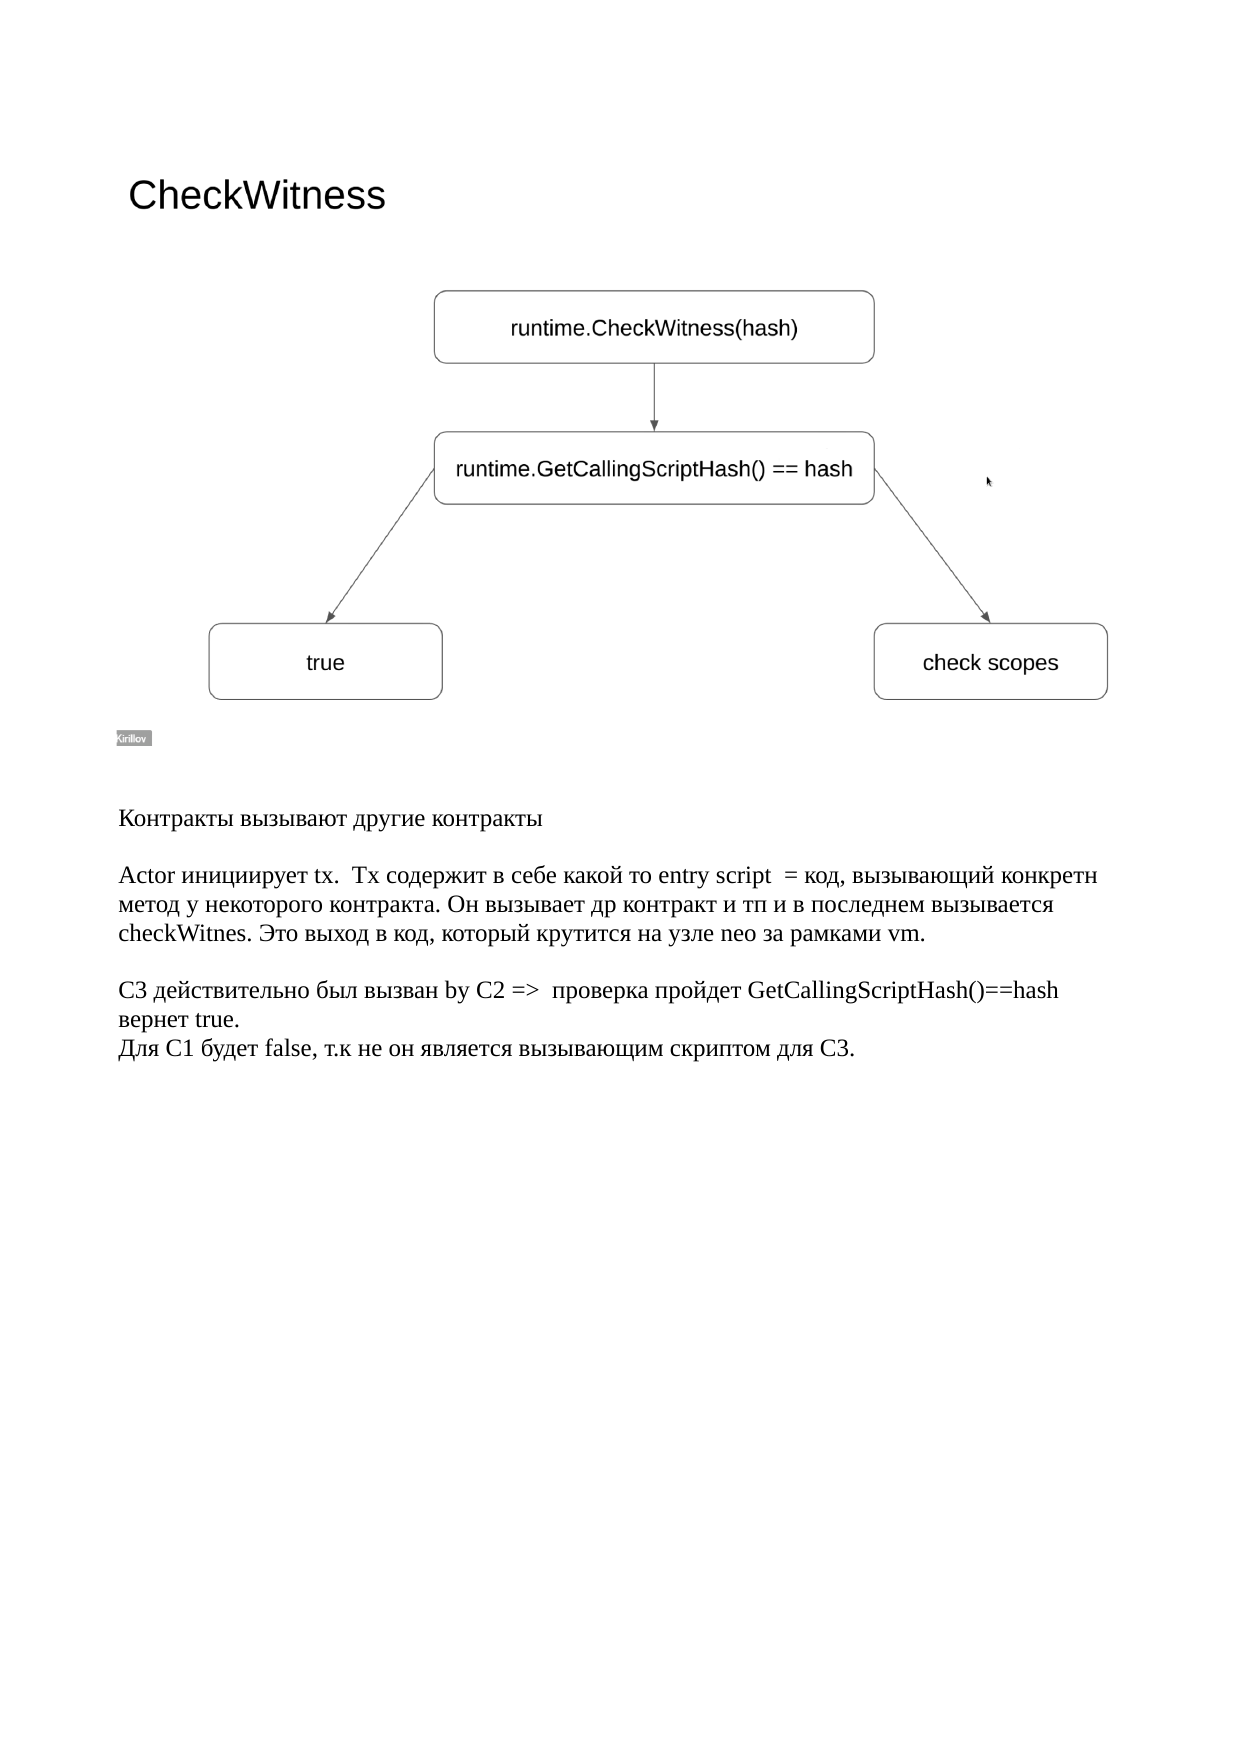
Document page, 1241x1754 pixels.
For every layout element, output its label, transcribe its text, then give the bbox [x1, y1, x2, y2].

text Контракты вызывают другие контракты [118, 803, 1122, 832]
text Для C1 будет false, т.к не он является вызывающим скриптом для C3. [118, 1033, 1122, 1062]
text С3 действительно был вызван by C2 => проверка пройдет GetCallingScriptHash()==hash вернет true. [118, 976, 1122, 1033]
text Actor инициирует tx. Tx содержит в себе какой то entry script = код, вызывающий конкретн метод у некоторого контракта. Он вызывает др контракт и тп и в последнем вызывается checkWitnes. Это выход в код, который крутится на узле neo за рамками vm. [118, 861, 1122, 947]
picture [116, 153, 1127, 746]
